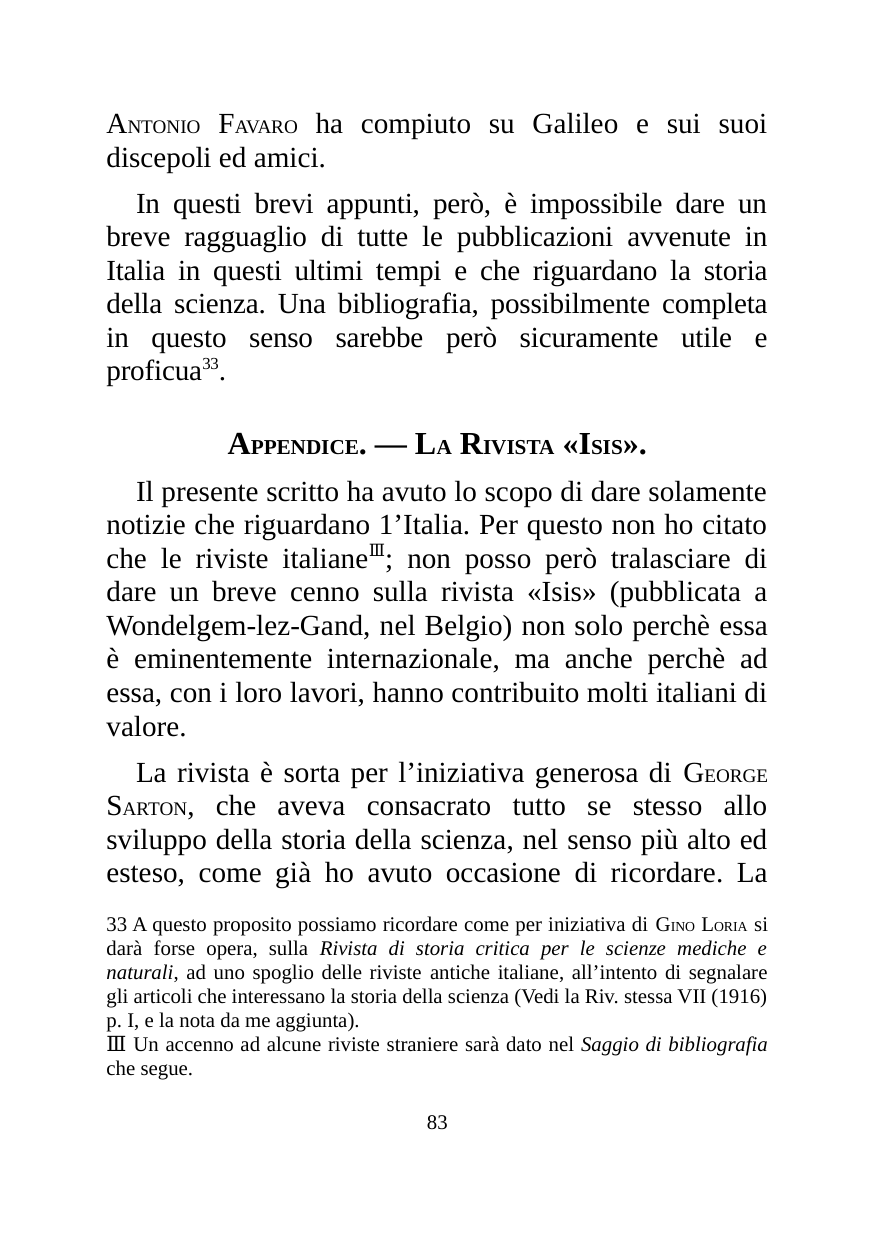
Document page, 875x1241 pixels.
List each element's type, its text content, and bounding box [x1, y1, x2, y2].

text A questo proposito possiamo ricordare come per iniziativa di Gino Loria si darà forse opera, sulla Rivista di storia critica per le scienze mediche e naturali, ad uno spoglio delle riviste antiche italiane, all’intento di segnalare gli articoli che interessano la storia della scienza (Vedi la Riv. stessa VII (1916) p. I, e la nota da me aggiunta). [106, 912, 768, 1032]
text In questi brevi appunti, però, è impossibile dare un breve ragguaglio di tutte le pubblicazioni avvenute in Italia in questi ultimi tempi e che riguardano la storia della scienza. Una bibliografia, possibilmente completa in questo senso sarebbe però sicuramente utile e proficua. [106, 186, 768, 387]
text La rivista è sorta per l’iniziativa generosa di George Sarton, che aveva consacrato tutto se stesso allo sviluppo della storia della scienza, nel senso più alto ed esteso, come già ho avuto occasione di ricordare. La [106, 755, 768, 889]
text Un accenno ad alcune riviste straniere sarà dato nel Saggio di bibliografia che segue. [106, 1032, 768, 1080]
text Il presente scritto ha avuto lo scopo di dare solamente notizie che riguardano 1’Italia. Per questo non ho citato che le riviste italiane; non posso però tralasciare di dare un breve cenno sulla rivista «Isis» (pubblicata a Wondelgem-lez-Gand, nel Belgio) non solo perchè essa è eminentemente internazionale, ma anche perchè ad essa, con i loro lavori, hanno contribuito molti italiani di valore. [106, 474, 768, 742]
subtitle Appendice. — La Rivista «Isis». [106, 424, 768, 461]
text Antonio Favaro ha compiuto su Galileo e sui suoi discepoli ed amici. [106, 106, 768, 173]
